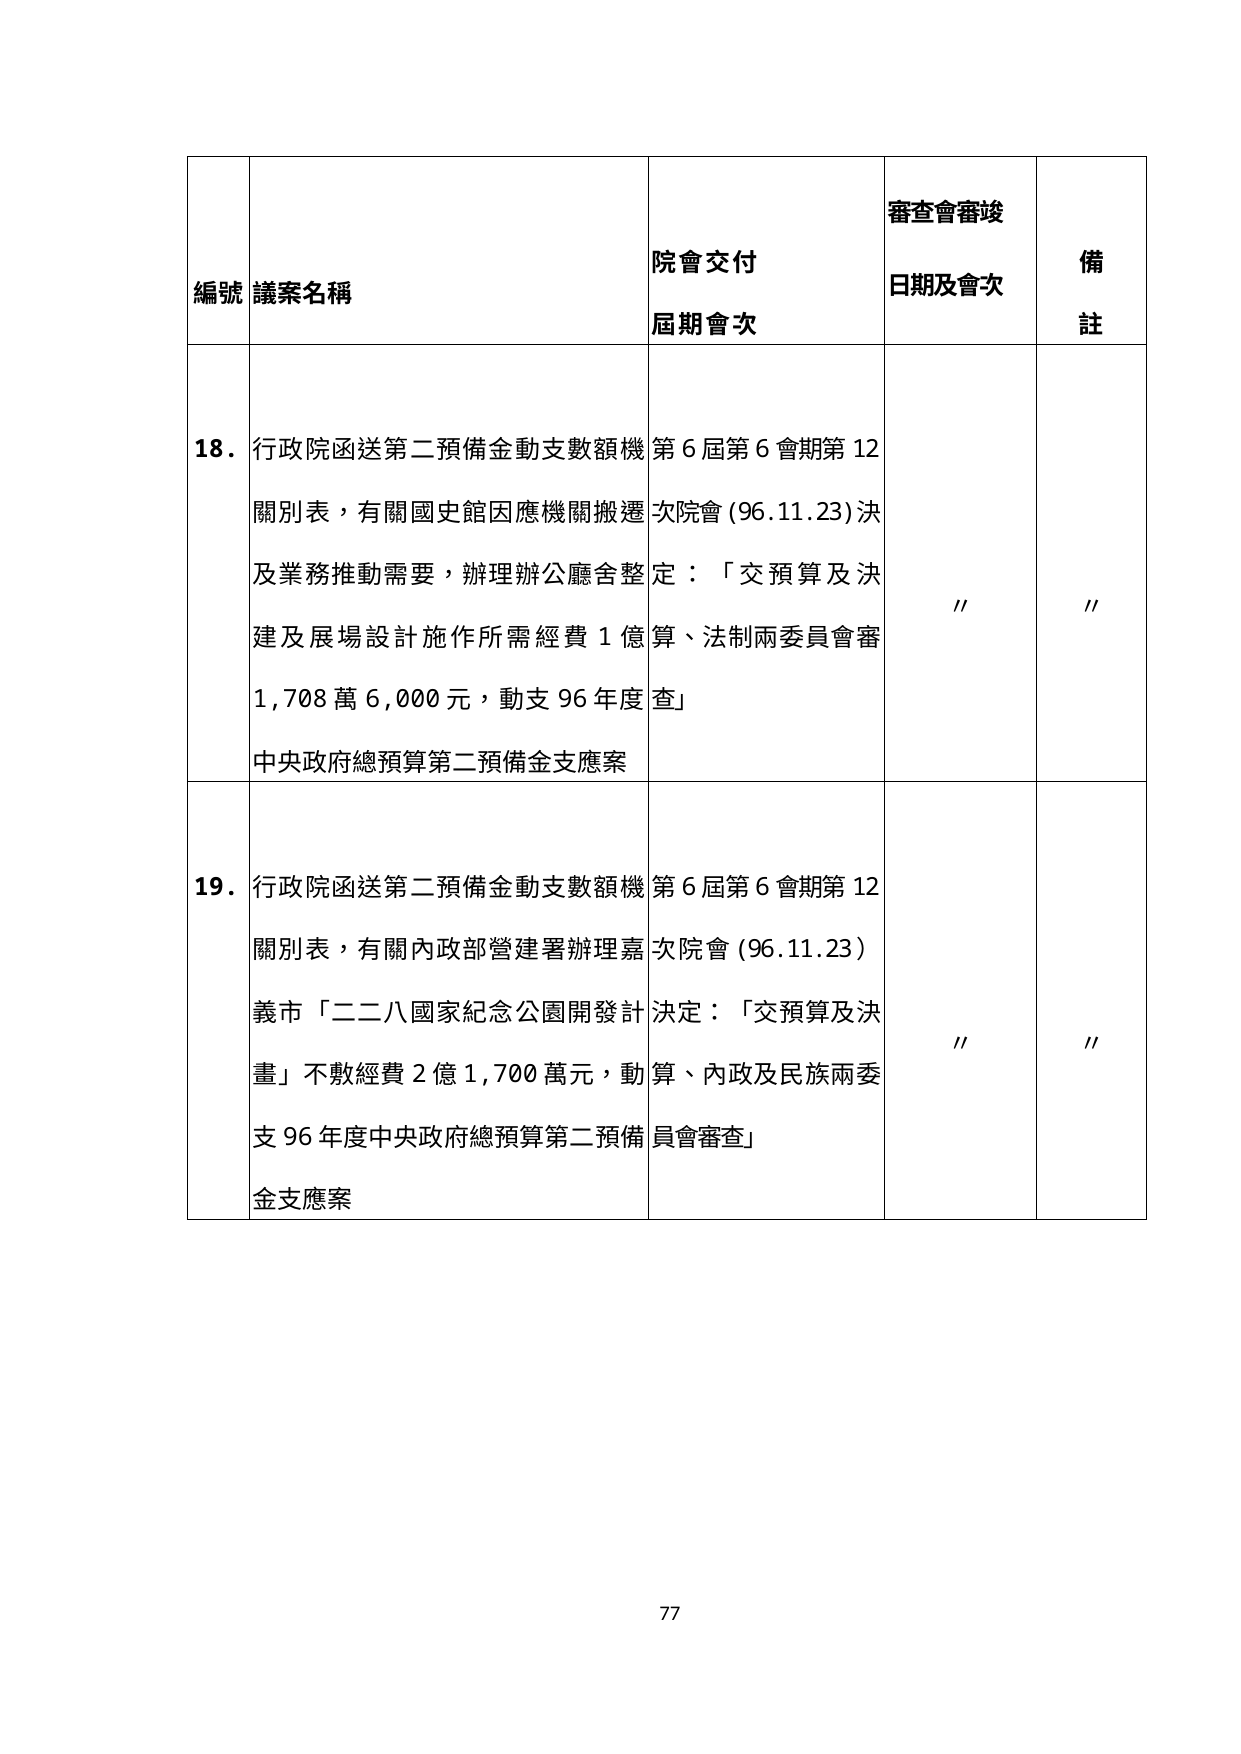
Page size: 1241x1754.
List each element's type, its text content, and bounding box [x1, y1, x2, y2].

table_header 院會交付 屆期會次 [649, 157, 884, 344]
table_cell 第6屆第6會期第12次院會(96.11.23)決定：「交預算及決算、法制兩委員會審查」 [649, 345, 884, 781]
table_cell [188, 782, 249, 1219]
table_cell 〃 [885, 782, 1036, 1219]
table_cell 〃 [885, 345, 1036, 781]
table_header 審查會審竣 日期及會次 [885, 157, 1036, 344]
table_cell 行政院函送第二預備金動支數額機關別表，有關內政部營建署辦理嘉義市「二二八國家紀念公園開發計畫」不敷經費2億1,700萬元，動支96年度中央政府總預算第二預備金支應案 [250, 782, 648, 1219]
table_cell 〃 [1037, 345, 1146, 781]
table_cell 行政院函送第二預備金動支數額機關別表，有關國史館因應機關搬遷及業務推動需要，辦理辦公廳舍整建及展場設計施作所需經費1億1,708萬6,000元，動支96年度中央政府總預算第二預備金支應案 [250, 345, 648, 781]
table_header 備 註 [1037, 157, 1146, 344]
table_header 議案名稱 [250, 157, 648, 344]
table_cell [188, 345, 249, 781]
table_cell 第6屆第6會期第12次院會(96.11.23）決定：「交預算及決算、內政及民族兩委員會審查」 [649, 782, 884, 1219]
table_cell 〃 [1037, 782, 1146, 1219]
table_header 編號 [188, 157, 249, 344]
